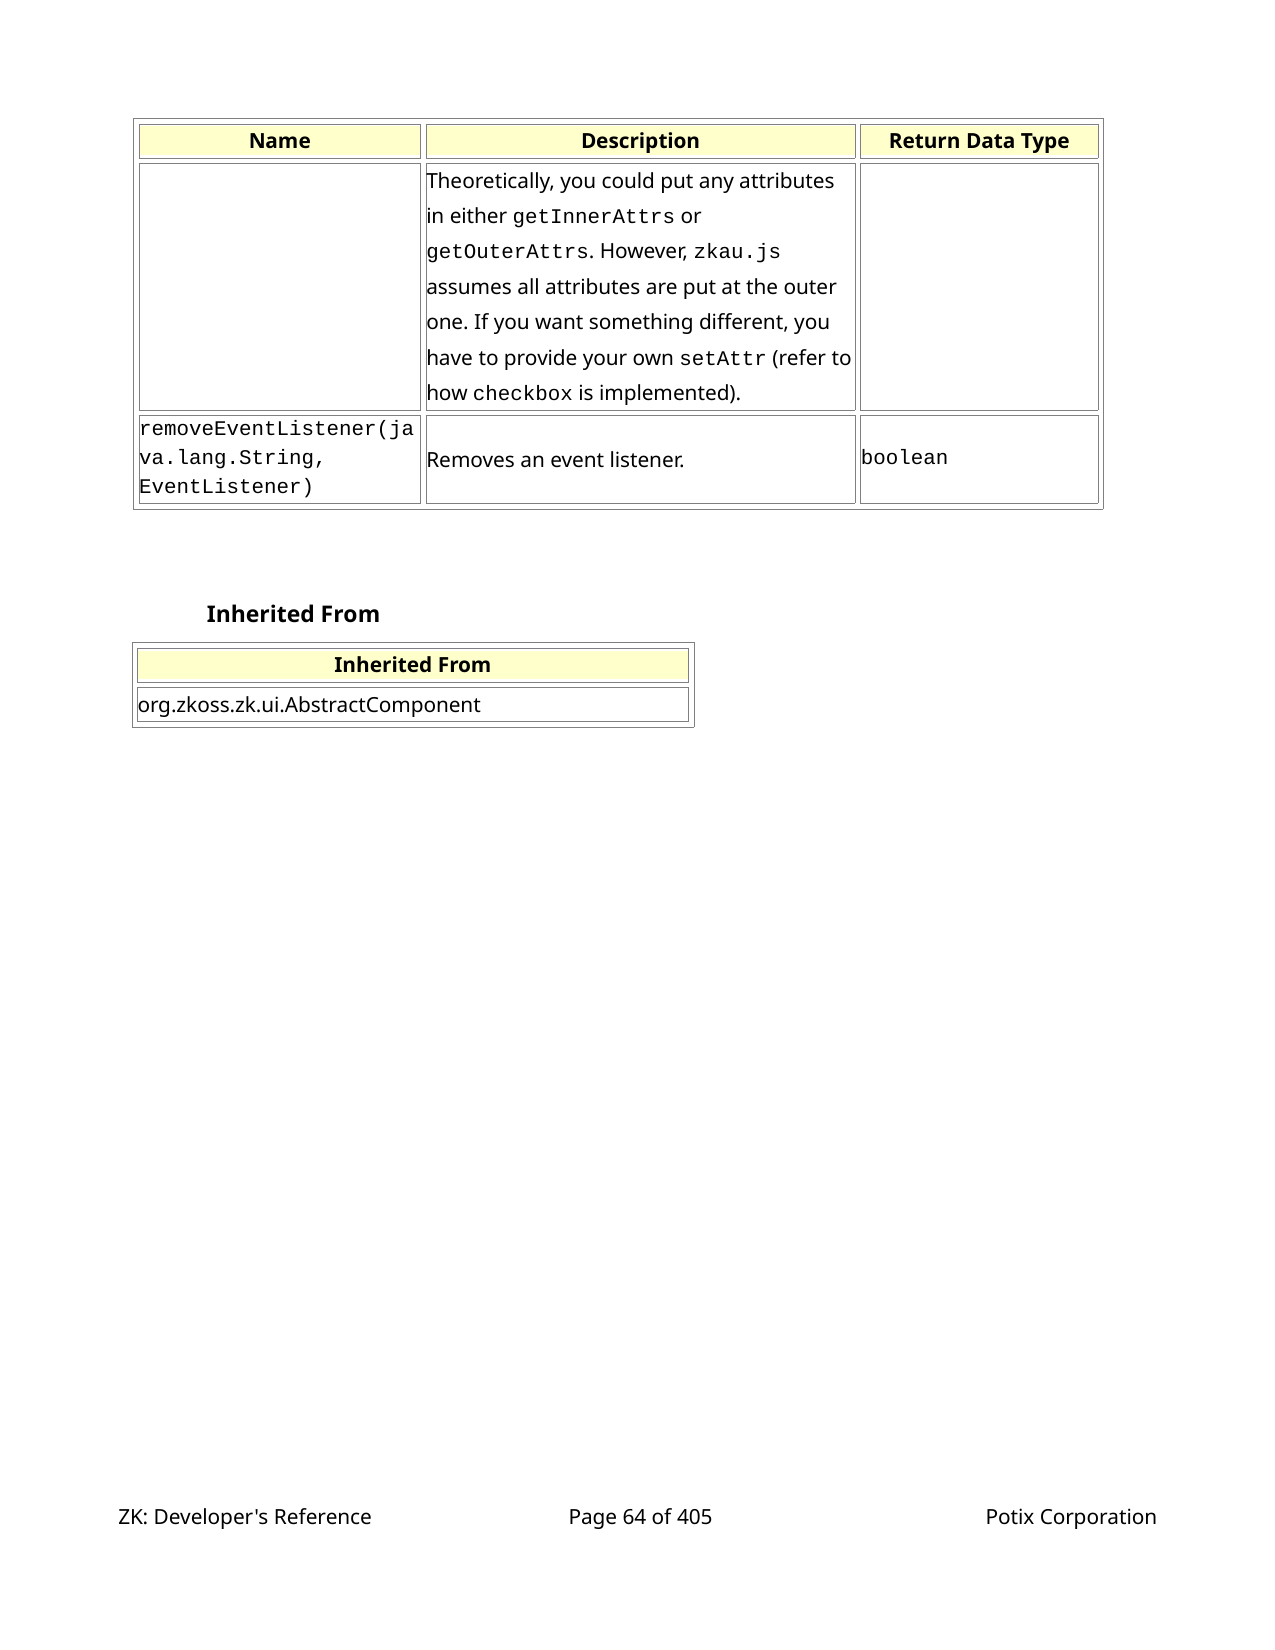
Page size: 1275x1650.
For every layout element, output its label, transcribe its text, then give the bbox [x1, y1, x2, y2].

subtitle Inherited From [207, 598, 1157, 630]
table_cell boolean [858, 410, 1101, 503]
table_cell org.zkoss.zk.ui.AbstractComponent [134, 682, 691, 721]
table_cell removeEventListener(java.lang.String, EventListener) [136, 410, 423, 503]
table_header Name [136, 119, 423, 158]
table_cell [858, 158, 1101, 409]
table_cell Theoretically, you could put any attributes in either getInnerAttrs or getOuterAttrs. However, zkau.js assumes all attributes are put at the outer one. If you want something different, you have to provide your own setAttr (refer to how checkbox is implemented). [423, 158, 858, 409]
table_header Inherited From [134, 643, 691, 682]
table_cell [136, 158, 423, 409]
table_header Description [423, 119, 858, 158]
table_header Return Data Type [858, 119, 1101, 158]
table_cell Removes an event listener. [423, 410, 858, 503]
